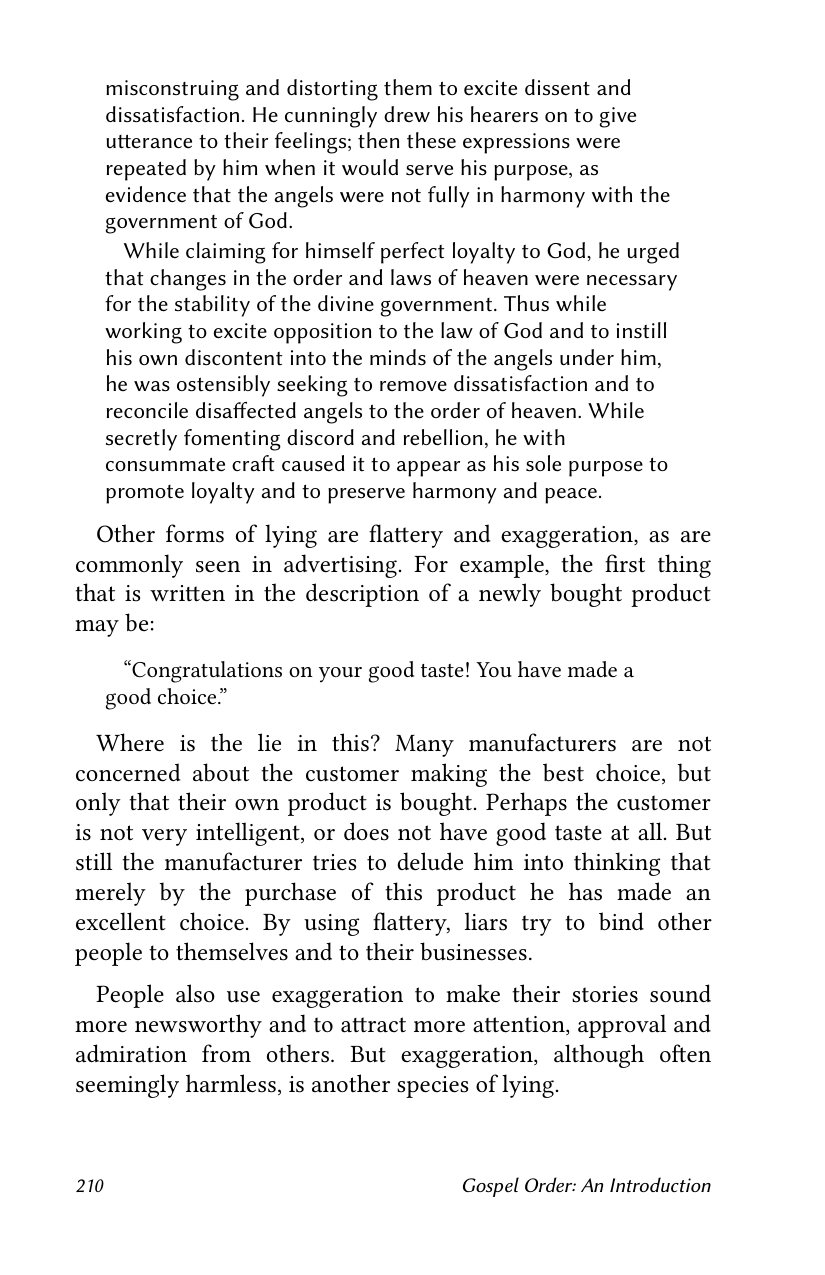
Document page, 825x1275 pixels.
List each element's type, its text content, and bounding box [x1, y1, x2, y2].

text “Congratulations on your good taste! You have made a good choice.” [105, 657, 682, 710]
text Where is the lie in this? Many manufacturers are not concerned about the customer making the best choice, but only that their own product is bought. Perhaps the customer is not very intelligent, or does not have good taste at all. But still the manufacturer tries to delude him into thinking that merely by the purchase of this product he has made an excellent choice. By using flattery, liars try to bind other people to themselves and to their businesses. [75, 729, 712, 966]
text While claiming for himself perfect loyalty to God, he urged that changes in the order and laws of heaven were necessary for the stability of the divine government. Thus while working to excite opposition to the law of God and to instill his own discontent into the minds of the angels under him, he was ostensibly seeking to remove dissatisfaction and to reconcile disaffected angels to the order of heaven. While secretly fomenting discord and rebellion, he with consummate craft caused it to appear as his sole purpose to promote loyalty and to preserve harmony and peace. [105, 238, 682, 504]
text People also use exaggeration to make their stories sound more newsworthy and to attract more attention, approval and admiration from others. But exaggeration, although often seemingly harmless, is another species of lying. [75, 980, 712, 1098]
text Other forms of lying are flattery and exaggeration, as are commonly seen in advertising. For example, the first thing that is written in the description of a newly bought product may be: [75, 520, 712, 638]
text misconstruing and distorting them to excite dissent and dissatisfaction. He cunningly drew his hearers on to give utterance to their feelings; then these expressions were repeated by him when it would serve his purpose, as evidence that the angels were not fully in harmony with the government of God. [105, 75, 682, 234]
